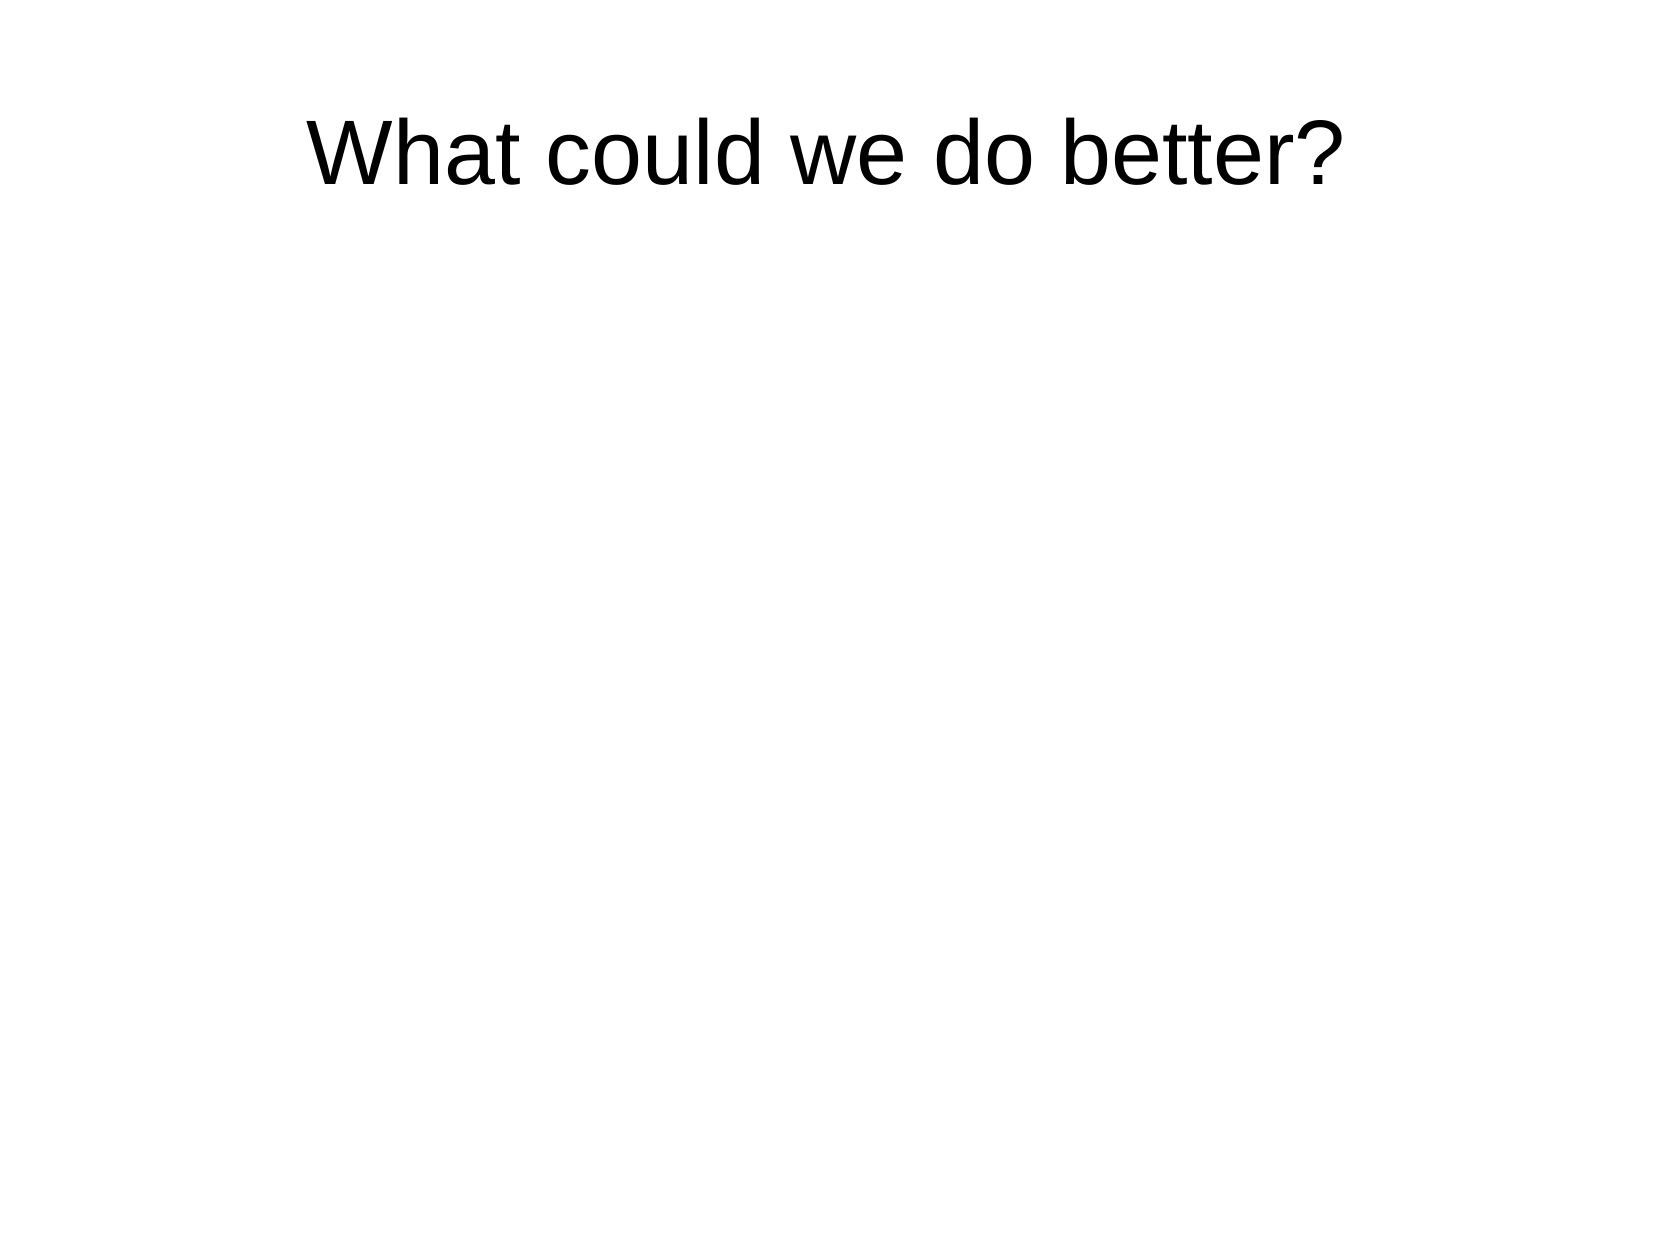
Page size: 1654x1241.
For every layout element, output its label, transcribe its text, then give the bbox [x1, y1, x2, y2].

title What could we do better? [82, 49, 1571, 257]
